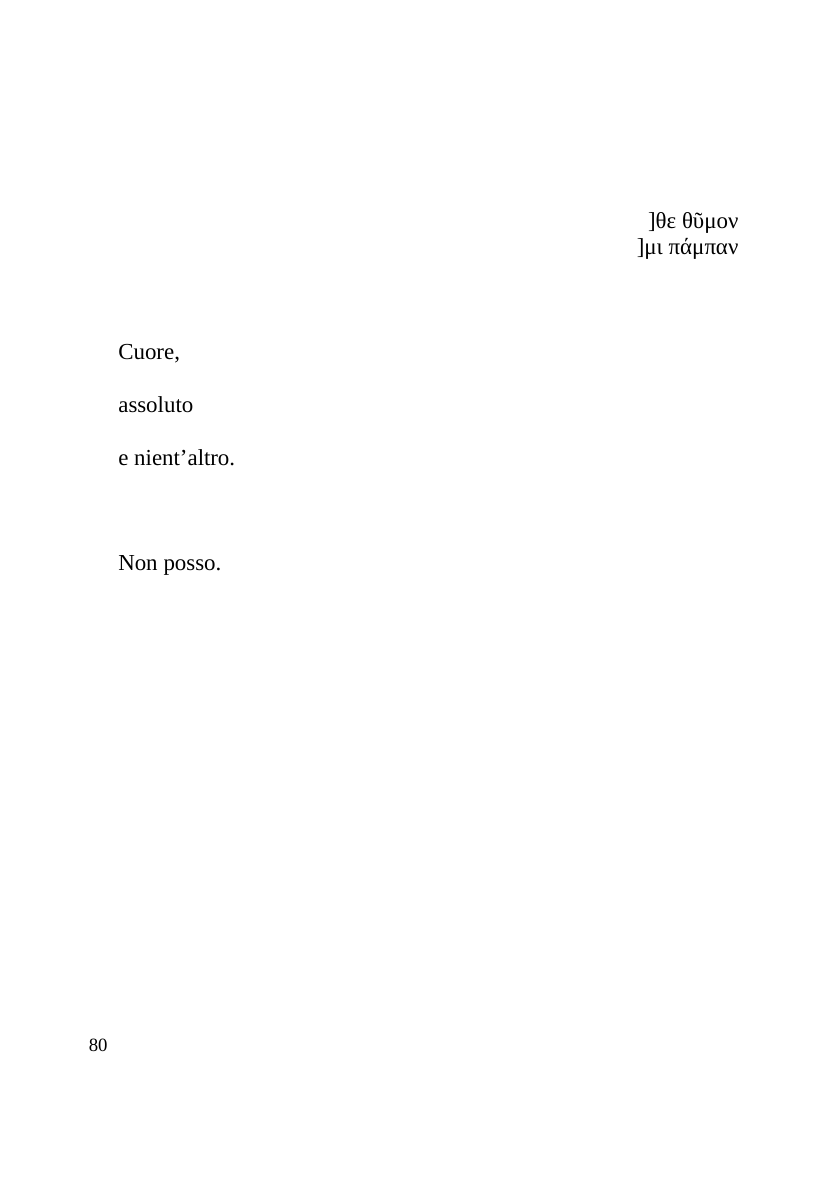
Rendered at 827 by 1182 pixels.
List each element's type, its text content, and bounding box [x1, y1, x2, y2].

text ]θε θῦμον [88, 207, 738, 233]
text assoluto [88, 391, 738, 417]
text e nient’altro. [88, 444, 738, 470]
text Cuore, [88, 338, 738, 365]
text ]μι πάμπαν [88, 233, 738, 259]
text Non posso. [88, 549, 738, 576]
